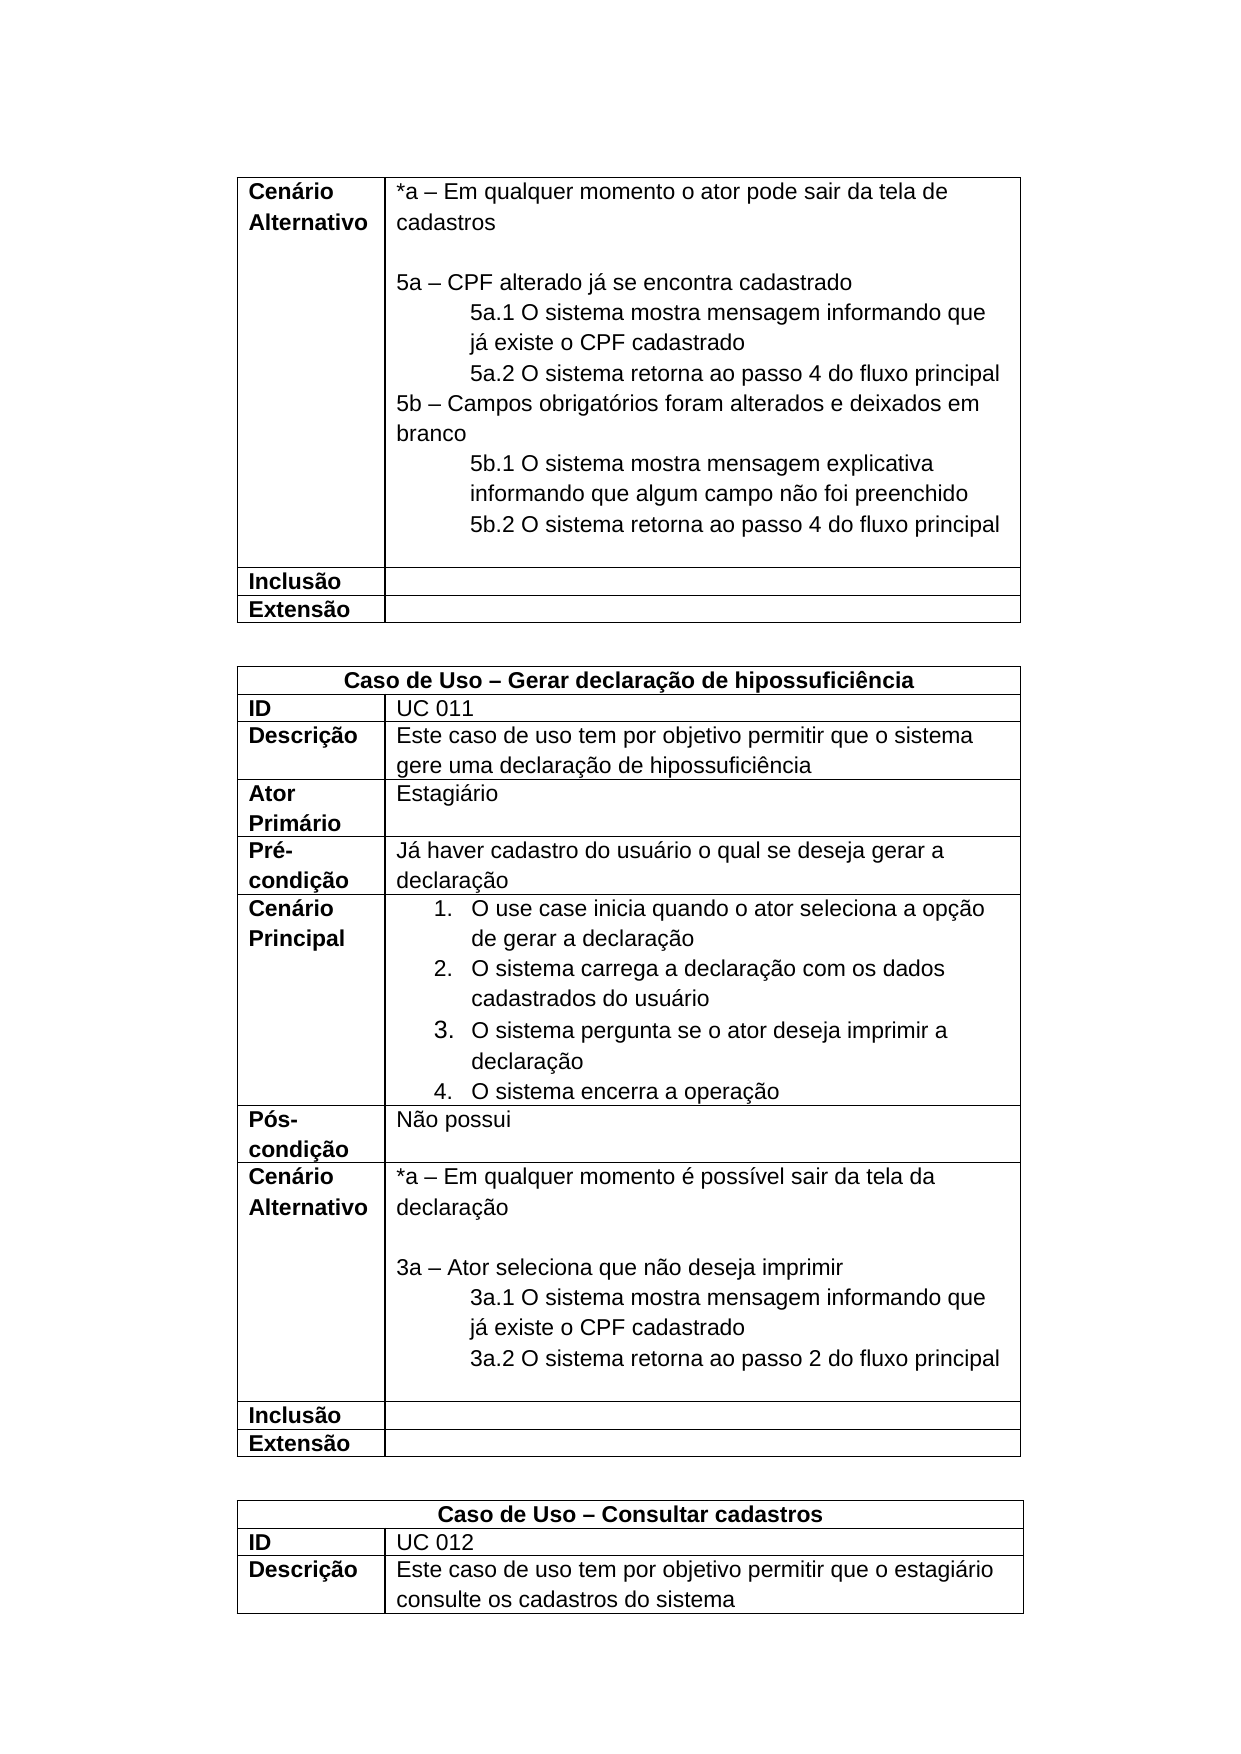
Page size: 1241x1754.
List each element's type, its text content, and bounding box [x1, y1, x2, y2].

table_cell Descrição [238, 722, 384, 778]
table_cell Este caso de uso tem por objetivo permitir que o sistema gere uma declaração de hipossuficiência [386, 722, 1020, 778]
table_cell [386, 568, 1020, 594]
table_cell Extensão [238, 596, 384, 622]
table_cell Já haver cadastro do usuário o qual se deseja gerar a declaração [386, 837, 1020, 894]
table_cell Não possui [386, 1106, 1020, 1162]
table_cell [386, 596, 1020, 622]
table_cell Inclusão [238, 568, 384, 594]
table_cell Pós-condição [238, 1106, 384, 1162]
table_cell UC 012 [386, 1529, 1023, 1555]
table_header Caso de Uso – Gerar declaração de hipossuficiência [238, 667, 1020, 693]
table_cell UC 011 [386, 695, 1020, 721]
table_cell *a – Em qualquer momento é possível sair da tela da declaração 3a – Ator seleciona que não deseja imprimir 3a.1 O sistema mostra mensagem informando que já existe o CPF cadastrado 3a.2 O sistema retorna ao passo 2 do fluxo principal [386, 1163, 1020, 1401]
table_cell Pré-condição [238, 837, 384, 894]
table_cell Inclusão [238, 1402, 384, 1428]
table_cell [386, 1430, 1020, 1456]
table_cell Estagiário [386, 780, 1020, 836]
table_header Caso de Uso – Consultar cadastros [238, 1501, 1023, 1527]
table_cell Cenário Alternativo [238, 1163, 384, 1401]
table_cell *a – Em qualquer momento o ator pode sair da tela de cadastros 5a – CPF alterado já se encontra cadastrado 5a.1 O sistema mostra mensagem informando que já existe o CPF cadastrado 5a.2 O sistema retorna ao passo 4 do fluxo principal 5b – Campos obrigatórios foram alterados e deixados em branco 5b.1 O sistema mostra mensagem explicativa informando que algum campo não foi preenchido 5b.2 O sistema retorna ao passo 4 do fluxo principal [386, 178, 1020, 567]
table_cell Este caso de uso tem por objetivo permitir que o estagiário consulte os cadastros do sistema [386, 1556, 1023, 1612]
table_cell [386, 1402, 1020, 1428]
table_cell Ator Primário [238, 780, 384, 836]
table_cell Cenário Alternativo [238, 178, 384, 567]
table_cell O use case inicia quando o ator seleciona a opção de gerar a declaração O sistema carrega a declaração com os dados cadastrados do usuário O sistema pergunta se o ator deseja imprimir a declaração O sistema encerra a operação [386, 895, 1020, 1105]
table_cell Cenário Principal [238, 895, 384, 1105]
table_cell Descrição [238, 1556, 384, 1612]
table_cell Extensão [238, 1430, 384, 1456]
table_cell ID [238, 1529, 384, 1555]
table_cell ID [238, 695, 384, 721]
